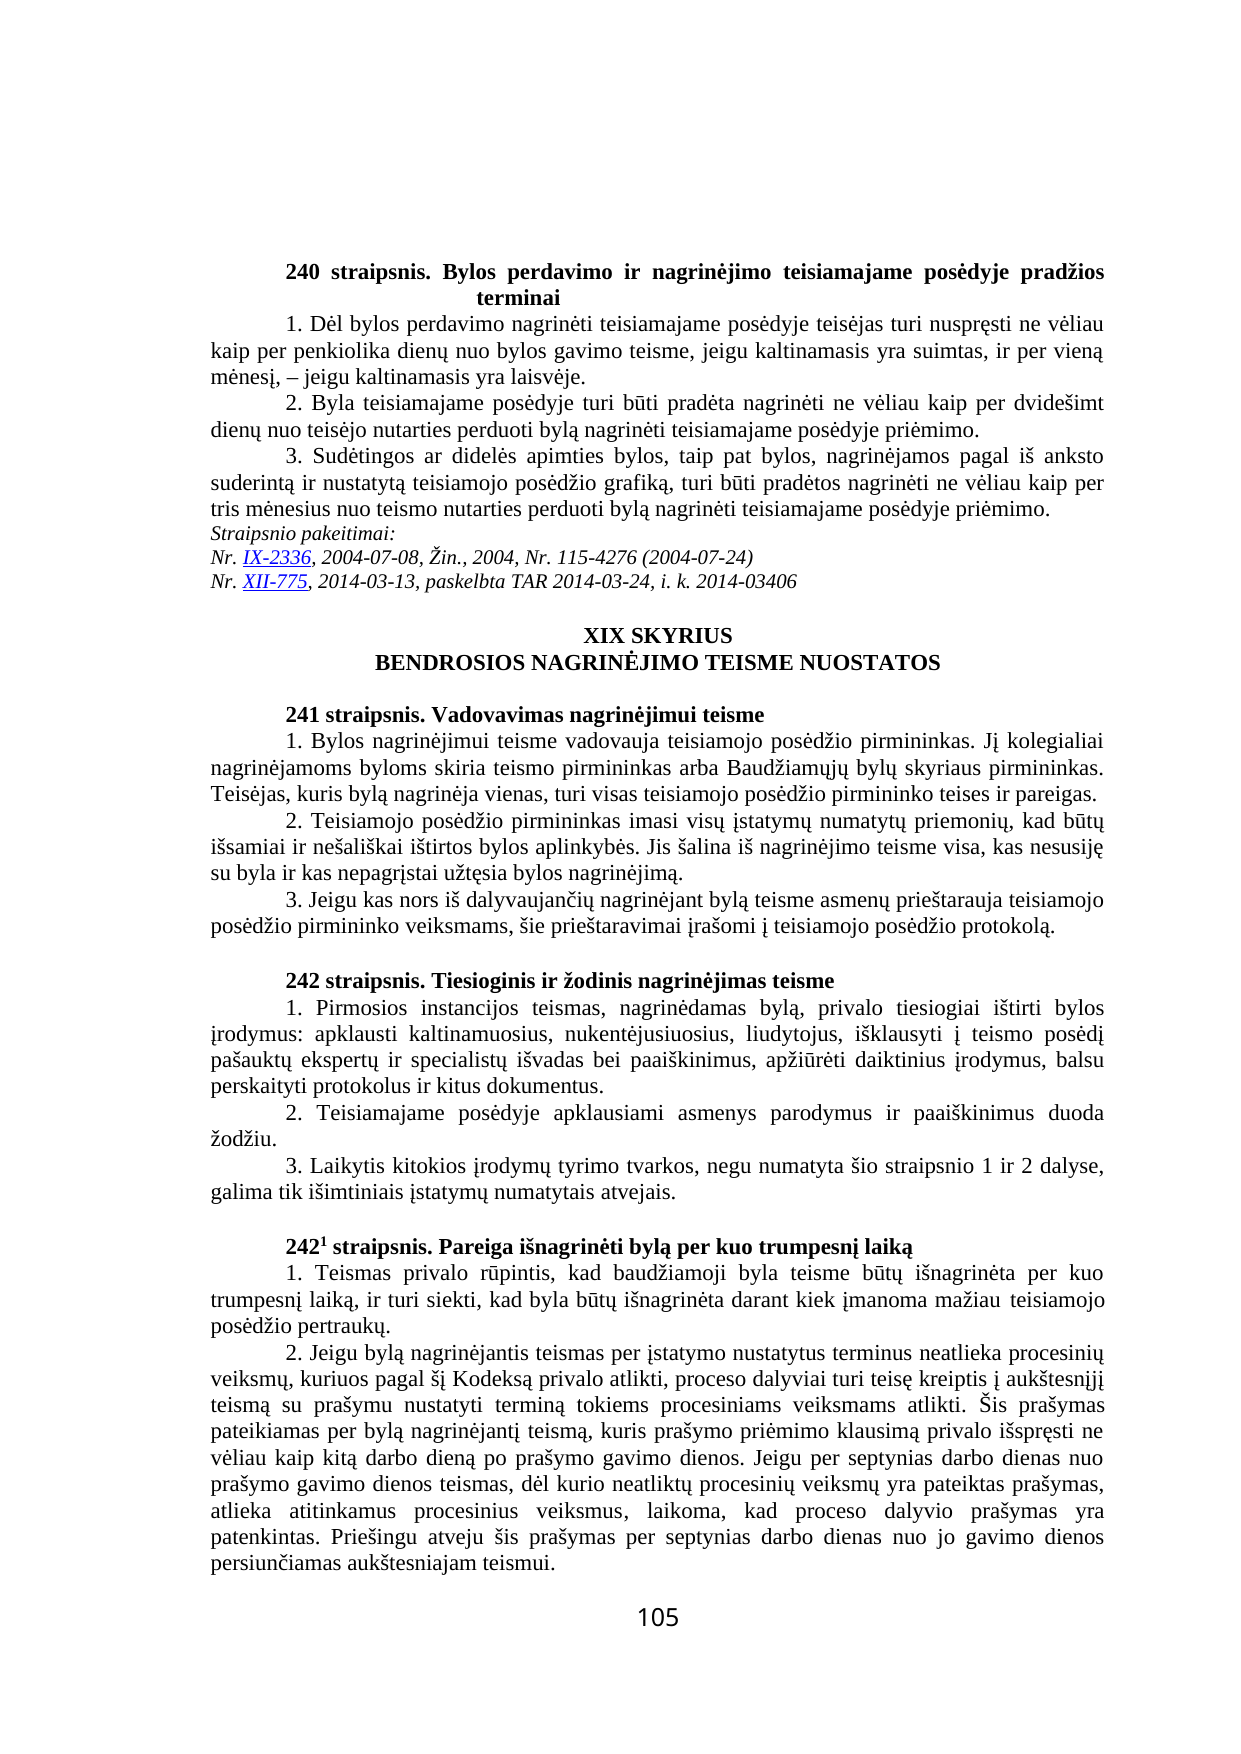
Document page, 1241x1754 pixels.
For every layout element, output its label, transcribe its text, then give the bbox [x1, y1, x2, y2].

text 240 straipsnis. Bylos perdavimo ir nagrinėjimo teisiamajame posėdyje pradžios terminai [285, 258, 1105, 310]
text 1. Bylos nagrinėjimui teisme vadovauja teisiamojo posėdžio pirmininkas. Jį kolegialiai nagrinėjamoms byloms skiria teismo pirmininkas arba Baudžiamųjų bylų skyriaus pirmininkas. Teisėjas, kuris bylą nagrinėja vienas, turi visas teisiamojo posėdžio pirmininko teises ir pareigas. [210, 728, 1105, 807]
text 3. Laikytis kitokios įrodymų tyrimo tvarkos, negu numatyta šio straipsnio 1 ir 2 dalyse, galima tik išimtiniais įstatymų numatytais atvejais. [210, 1152, 1105, 1204]
text 241 straipsnis. Vadovavimas nagrinėjimui teisme [210, 701, 1105, 728]
text Straipsnio pakeitimai: [210, 521, 1105, 545]
text 2. Byla teisiamajame posėdyje turi būti pradėta nagrinėti ne vėliau kaip per dvidešimt dienų nuo teisėjo nutarties perduoti bylą nagrinėti teisiamajame posėdyje priėmimo. [210, 389, 1105, 442]
text Nr. IX-2336, 2004-07-08, Žin., 2004, Nr. 115-4276 (2004-07-24) [210, 545, 1105, 569]
text 3. Jeigu kas nors iš dalyvaujančių nagrinėjant bylą teisme asmenų prieštarauja teisiamojo posėdžio pirmininko veiksmams, šie prieštaravimai įrašomi į teisiamojo posėdžio protokolą. [210, 886, 1105, 938]
text 242 straipsnis. Tiesioginis ir žodinis nagrinėjimas teisme [210, 967, 1105, 993]
subtitle XIX skyrius [210, 622, 1105, 648]
text 1. Dėl bylos perdavimo nagrinėti teisiamajame posėdyje teisėjas turi nuspręsti ne vėliau kaip per penkiolika dienų nuo bylos gavimo teisme, jeigu kaltinamasis yra suimtas, ir per vieną mėnesį, – jeigu kaltinamasis yra laisvėje. [210, 310, 1105, 389]
text Nr. XII-775, 2014-03-13, paskelbta TAR 2014-03-24, i. k. 2014-03406 [210, 569, 1105, 593]
text 1. Pirmosios instancijos teismas, nagrinėdamas bylą, privalo tiesiogiai ištirti bylos įrodymus: apklausti kaltinamuosius, nukentėjusiuosius, liudytojus, išklausyti į teismo posėdį pašauktų ekspertų ir specialistų išvadas bei paaiškinimus, apžiūrėti daiktinius įrodymus, balsu perskaityti protokolus ir kitus dokumentus. [210, 993, 1105, 1099]
text Bendrosios nagrinėjimo teisme nuostatos [210, 648, 1105, 675]
text 2. Jeigu bylą nagrinėjantis teismas per įstatymo nustatytus terminus neatlieka procesinių veiksmų, kuriuos pagal šį Kodeksą privalo atlikti, proceso dalyviai turi teisę kreiptis į aukštesnįjį teismą su prašymu nustatyti terminą tokiems procesiniams veiksmams atlikti. Šis prašymas pateikiamas per bylą nagrinėjantį teismą, kuris prašymo priėmimo klausimą privalo išspręsti ne vėliau kaip kitą darbo dieną po prašymo gavimo dienos. Jeigu per septynias darbo dienas nuo prašymo gavimo dienos teismas, dėl kurio neatliktų procesinių veiksmų yra pateiktas prašymas, atlieka atitinkamus procesinius veiksmus, laikoma, kad proceso dalyvio prašymas yra patenkintas. Priešingu atveju šis prašymas per septynias darbo dienas nuo jo gavimo dienos persiunčiamas aukštesniajam teismui. [210, 1338, 1105, 1576]
text 3. Sudėtingos ar didelės apimties bylos, taip pat bylos, nagrinėjamos pagal iš anksto suderintą ir nustatytą teisiamojo posėdžio grafiką, turi būti pradėtos nagrinėti ne vėliau kaip per tris mėnesius nuo teismo nutarties perduoti bylą nagrinėti teisiamajame posėdyje priėmimo. [210, 442, 1105, 521]
text 2. Teisiamajame posėdyje apklausiami asmenys parodymus ir paaiškinimus duoda žodžiu. [210, 1099, 1105, 1152]
text 1. Teismas privalo rūpintis, kad baudžiamoji byla teisme būtų išnagrinėta per kuo trumpesnį laiką, ir turi siekti, kad byla būtų išnagrinėta darant kiek įmanoma mažiau teisiamojo posėdžio pertraukų. [210, 1259, 1105, 1338]
text 2. Teisiamojo posėdžio pirmininkas imasi visų įstatymų numatytų priemonių, kad būtų išsamiai ir nešališkai ištirtos bylos aplinkybės. Jis šalina iš nagrinėjimo teisme visa, kas nesusiję su byla ir kas nepagrįstai užtęsia bylos nagrinėjimą. [210, 807, 1105, 886]
text 2421 straipsnis. Pareiga išnagrinėti bylą per kuo trumpesnį laiką [210, 1233, 1105, 1259]
